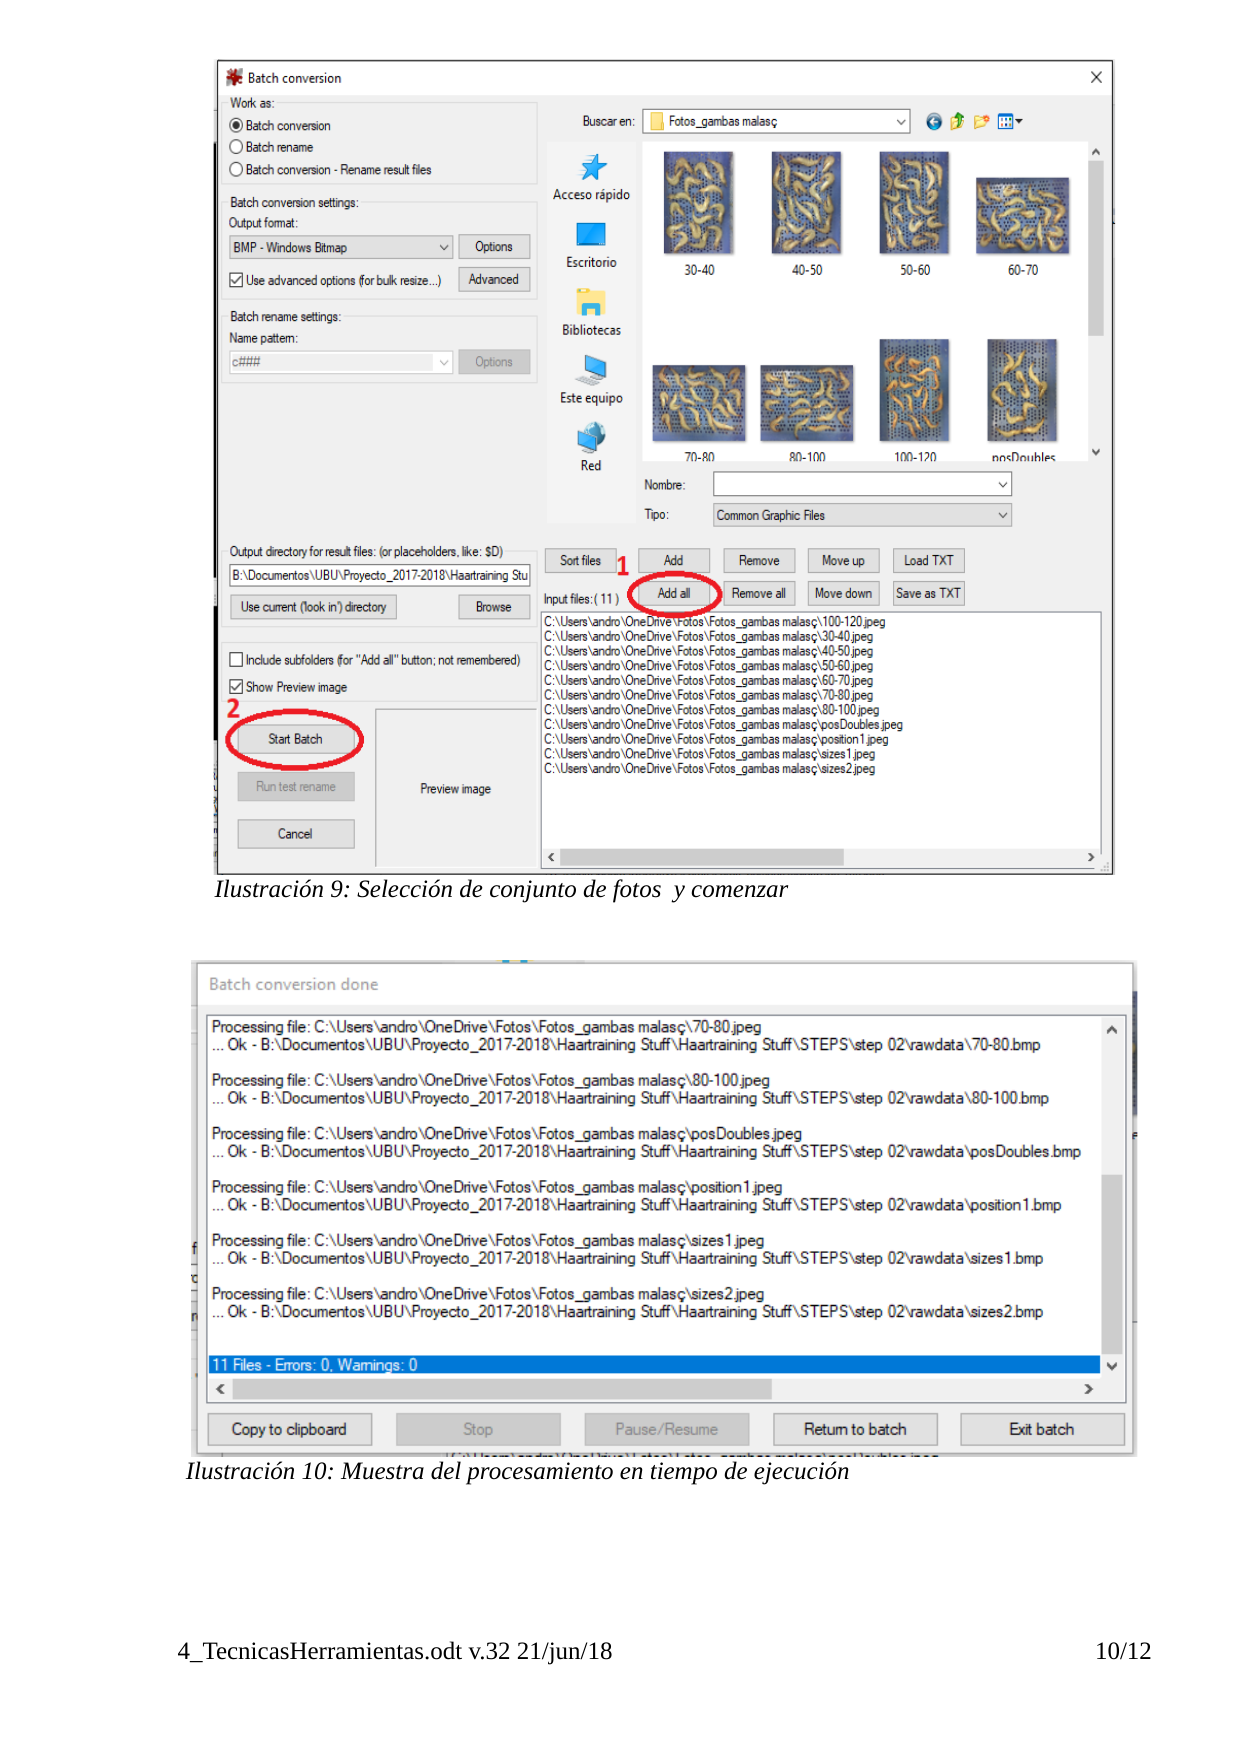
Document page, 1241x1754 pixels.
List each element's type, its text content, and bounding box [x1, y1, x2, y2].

text Ilustración 10: Muestra del procesamiento en tiempo de ejecución [186, 1457, 1143, 1485]
picture [191, 960, 1138, 1457]
text Ilustración 9: Selección de conjunto de fotos y comenzar [214, 875, 1114, 903]
